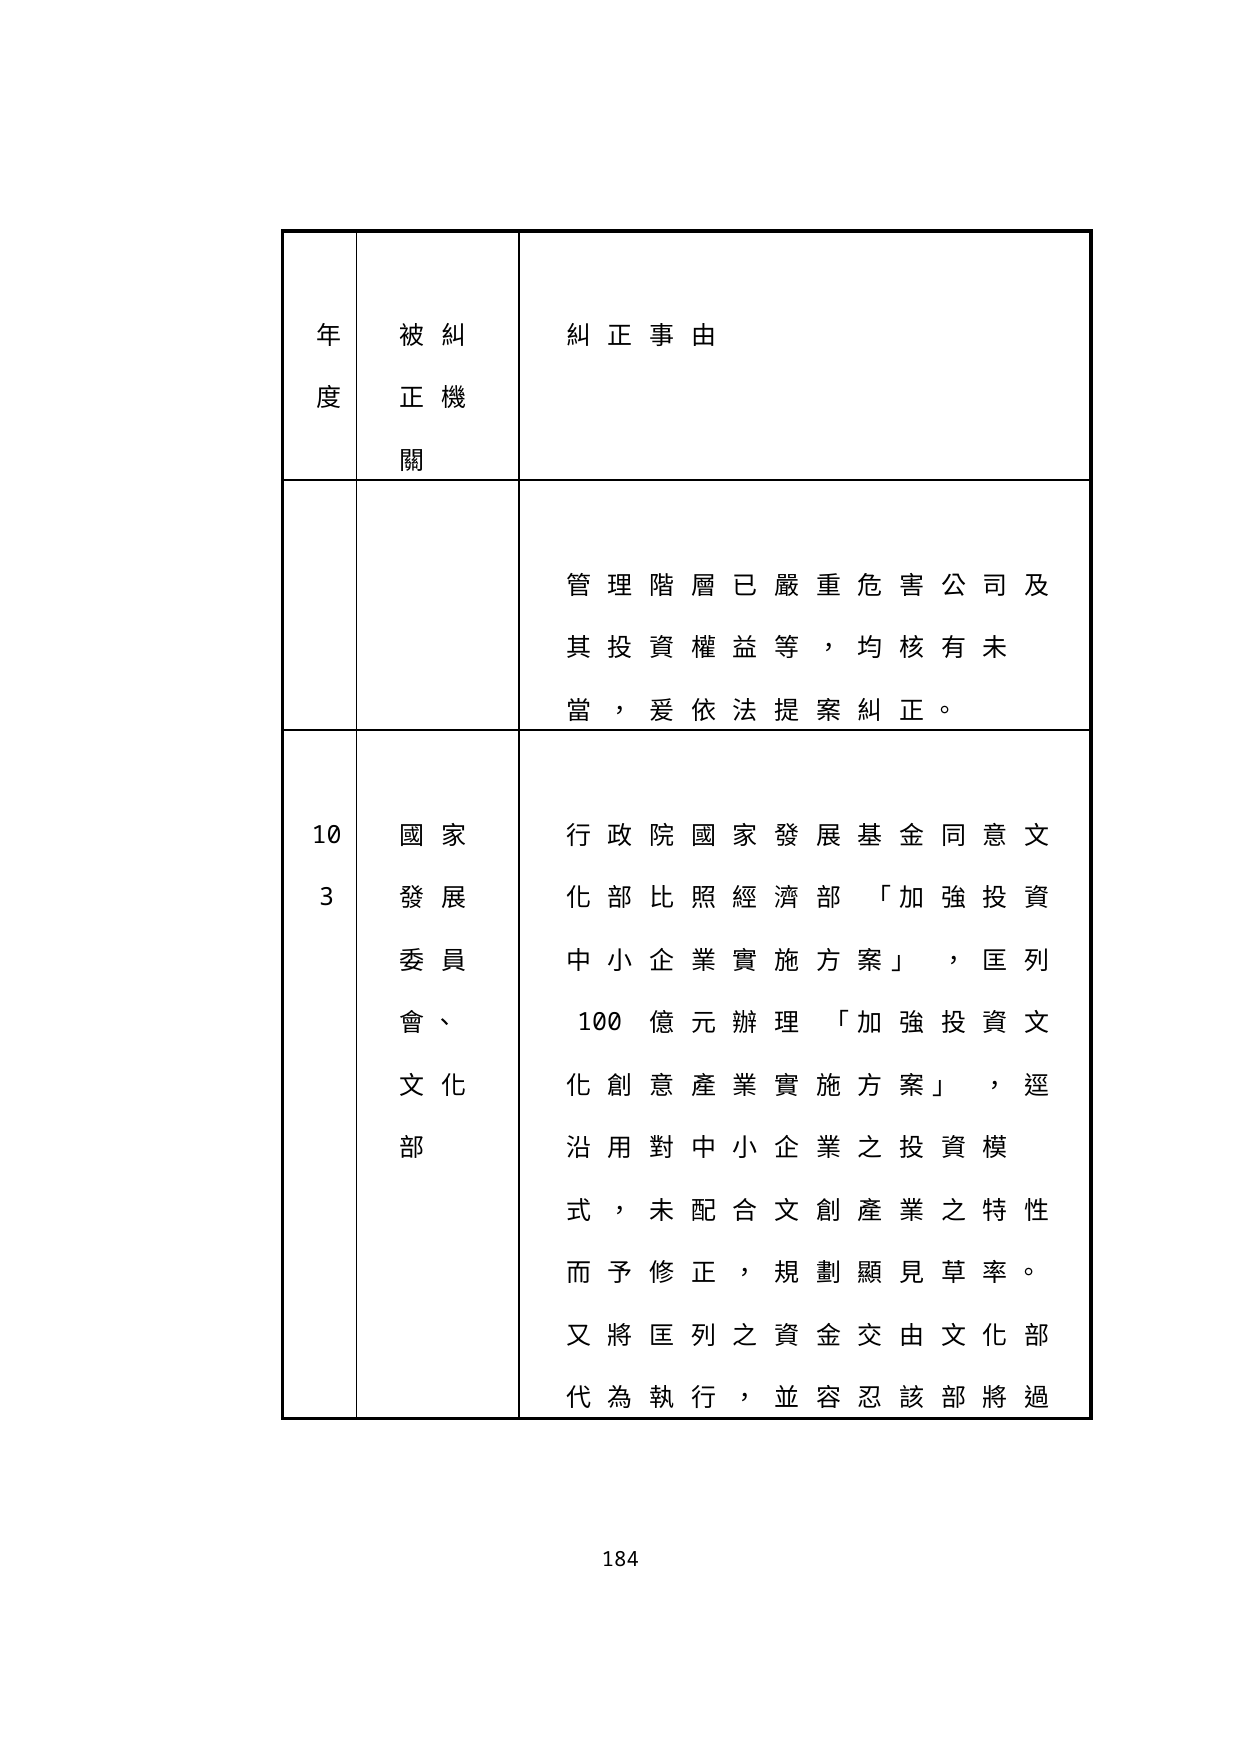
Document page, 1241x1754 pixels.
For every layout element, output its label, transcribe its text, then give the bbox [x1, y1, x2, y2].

table_header 被糾正機關 [357, 233, 518, 479]
table_cell 管理階層已嚴重危害公司及其投資權益等，均核有未當，爰依法提案糾正。 [520, 481, 1089, 729]
table_cell 行政院國家發展基金同意文化部比照經濟部「加強投資中小企業實施方案」，匡列100億元辦理「加強投資文化創意產業實施方案」，逕沿用對中小企業之投資模式，未配合文創產業之特性而予修正，規劃顯見草率。又將匡列之資金交由文化部代為執行，並容忍該部將過 [520, 731, 1089, 1417]
table_header 年度 [284, 233, 356, 479]
table_cell [284, 481, 356, 729]
table_cell 103 [284, 731, 356, 1417]
table_cell 國家發展委員會、文化部 [357, 731, 518, 1417]
table_header 糾正事由 [520, 233, 1089, 479]
table_cell [357, 481, 518, 729]
